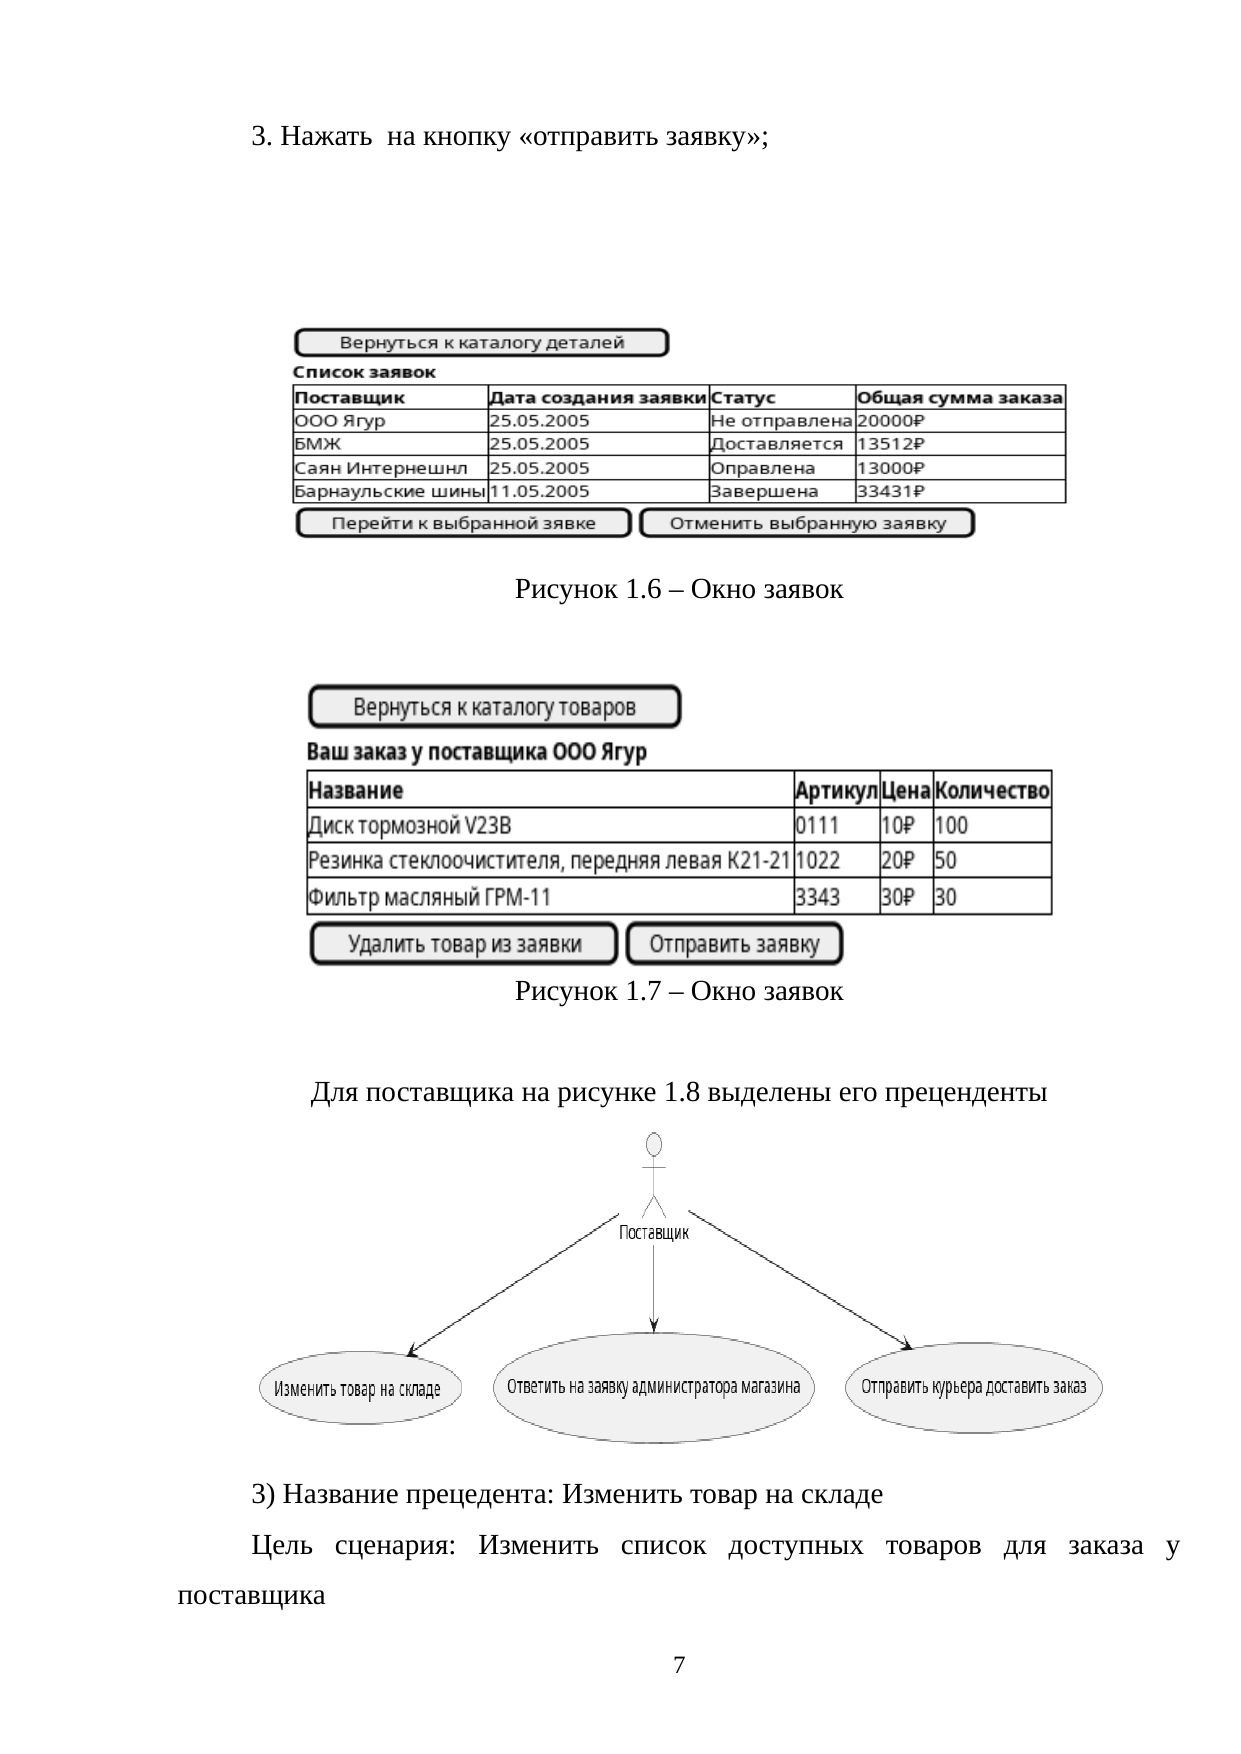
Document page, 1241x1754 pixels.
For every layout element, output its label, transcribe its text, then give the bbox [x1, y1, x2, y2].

text Цель сценария: Изменить список доступных товаров для заказа у поставщика [177, 1527, 1181, 1611]
text Рисунок 1.6 – Окно заявок [177, 571, 1181, 604]
text 3. Нажать на кнопку «отправить заявку»; [177, 118, 1181, 152]
picture [297, 671, 1061, 972]
picture [253, 1124, 1105, 1450]
picture [283, 319, 1075, 542]
text Рисунок 1.7 – Окно заявок [177, 973, 1181, 1007]
text Для поставщика на рисунке 1.8 выделены его преценденты [177, 1074, 1181, 1108]
text 3) Название прецедента: Изменить товар на складе [177, 1477, 1181, 1510]
